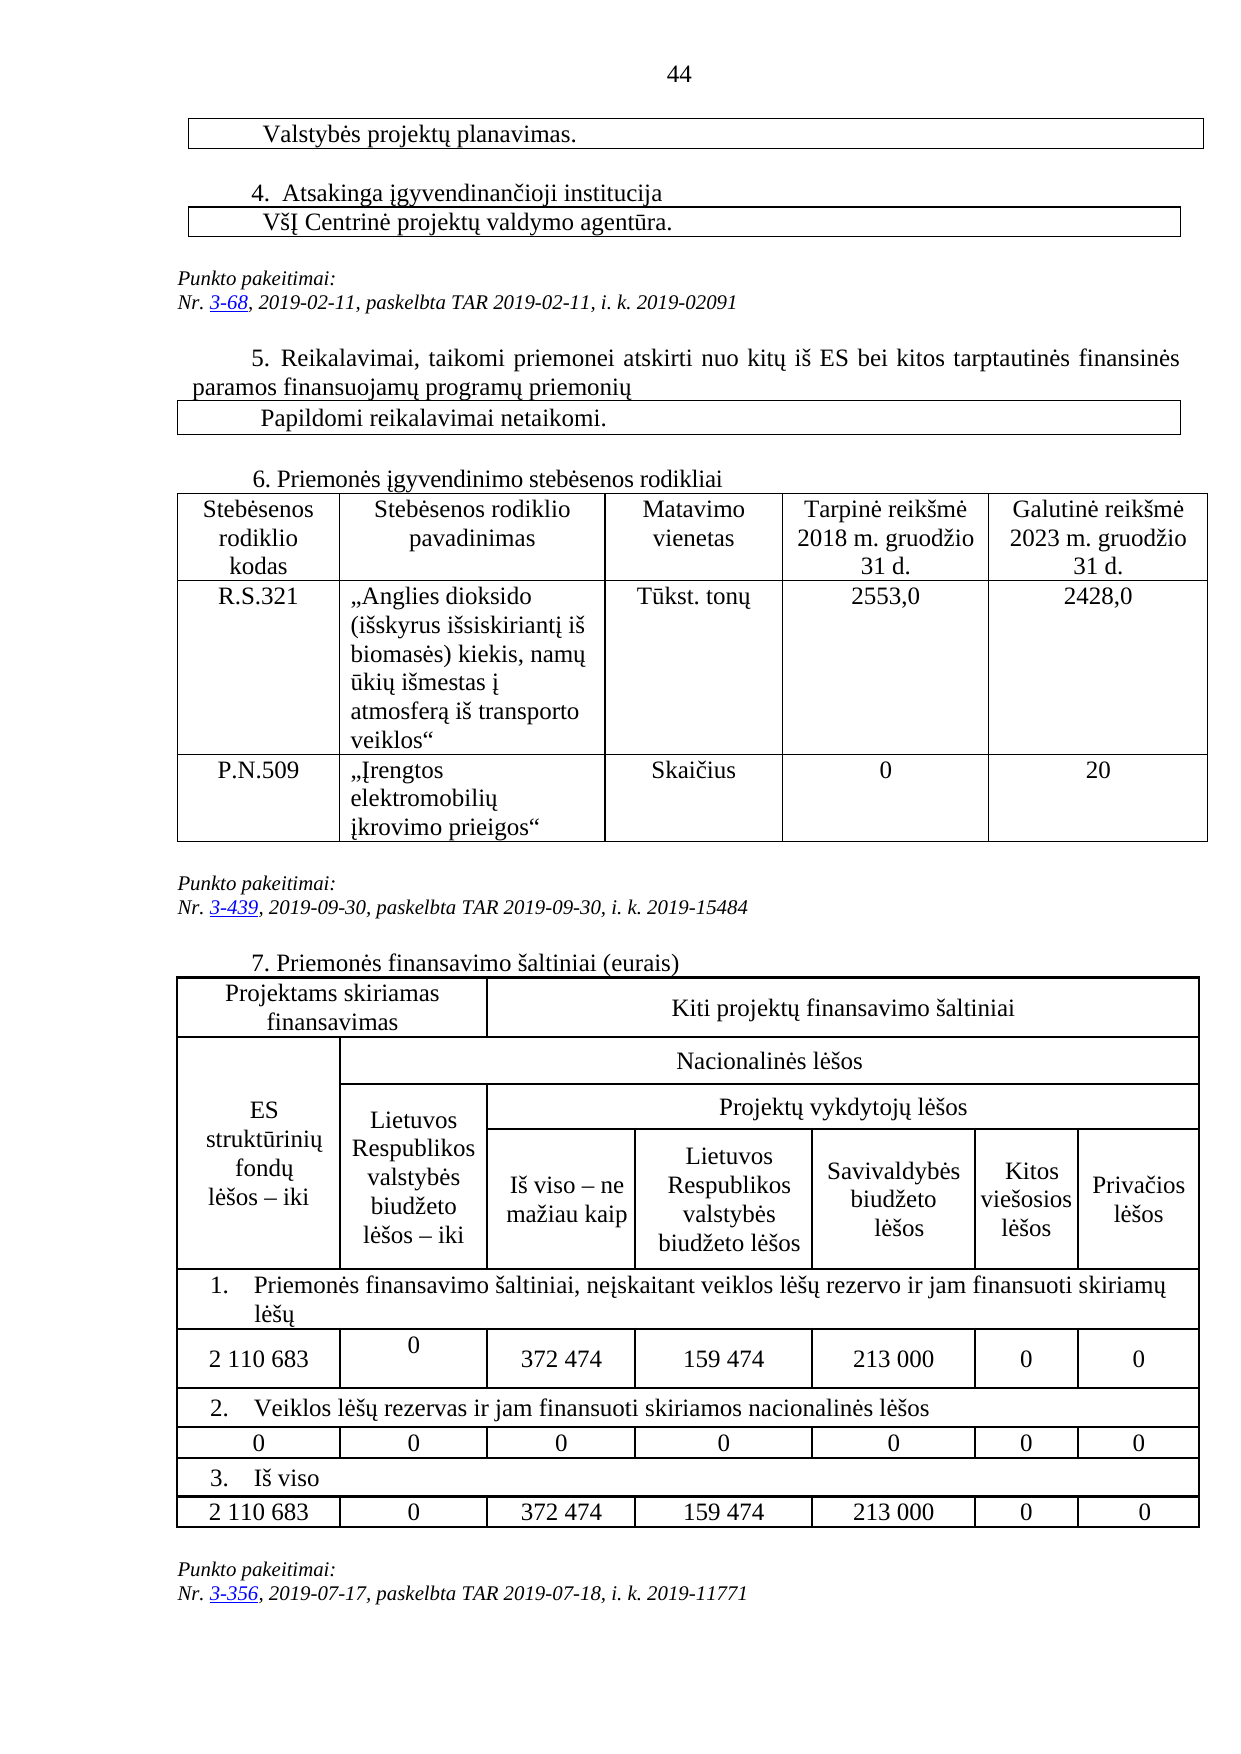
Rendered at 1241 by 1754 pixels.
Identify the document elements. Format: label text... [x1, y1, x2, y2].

text Punkto pakeitimai: [177, 1557, 1181, 1581]
table_header Tarpinė reikšmė 2018 m. gruodžio 31 d. [783, 494, 988, 580]
table_cell Savivaldybės biudžeto lėšos [813, 1130, 974, 1268]
text Nr. 3-68, 2019-02-11, paskelbta TAR 2019-02-11, i. k. 2019-02091 [177, 290, 1181, 314]
table_cell 0 [1079, 1498, 1198, 1526]
text Punkto pakeitimai: [177, 266, 1181, 290]
text Papildomi reikalavimai netaikomi. [178, 401, 1180, 434]
table_cell Kitos viešosios lėšos [976, 1130, 1077, 1268]
table_cell 0 [976, 1498, 1077, 1526]
table_cell „Anglies dioksido (išskyrus išsiskiriantį iš biomasės) kiekis, namų ūkių išmestas į atmosferą iš transporto veiklos“ [340, 581, 604, 754]
table_cell Lietuvos Respublikos valstybės biudžeto lėšos [636, 1130, 811, 1268]
table_header Matavimo vienetas [606, 494, 782, 580]
table_cell 213 000 [813, 1330, 974, 1387]
text 5. Reikalavimai, taikomi priemonei atskirti nuo kitų iš ES bei kitos tarptautinės finansinės paramos finansuojamų programų priemonių [192, 343, 1181, 400]
table_cell 0 [1079, 1428, 1198, 1457]
table_cell 0 [783, 755, 988, 841]
table_cell 0 [488, 1428, 634, 1457]
table_header VšĮ Centrinė projektų valdymo agentūra. [189, 208, 1180, 236]
table_cell 2. Veiklos lėšų rezervas ir jam finansuoti skiriamos nacionalinės lėšos [178, 1389, 1198, 1426]
table_cell „Įrengtos elektromobilių įkrovimo prieigos“ [340, 755, 604, 841]
table_cell Iš viso – ne mažiau kaip [488, 1130, 634, 1268]
table_cell 3. Iš viso [178, 1459, 1198, 1495]
table_cell 0 [976, 1428, 1077, 1457]
table_cell 0 [1079, 1330, 1198, 1387]
text Nr. 3-439, 2019-09-30, paskelbta TAR 2019-09-30, i. k. 2019-15484 [177, 895, 1181, 919]
table_header Stebėsenos rodiklio pavadinimas [340, 494, 604, 580]
table_cell 0 [341, 1330, 486, 1387]
table_cell 2 110 683 [178, 1330, 339, 1387]
table_cell Skaičius [606, 755, 782, 841]
table_cell 159 474 [636, 1498, 811, 1526]
table_cell 0 [341, 1428, 486, 1457]
table_cell 2 110 683 [178, 1498, 339, 1526]
table_cell Projektų vykdytojų lėšos [488, 1085, 1198, 1128]
table_cell ES struktūrinių fondų lėšos – iki [178, 1038, 339, 1268]
text Punkto pakeitimai: [177, 871, 1181, 895]
text 7. Priemonės finansavimo šaltiniai (eurais) [251, 948, 1181, 976]
table_cell 0 [813, 1428, 974, 1457]
table_cell 1. Priemonės finansavimo šaltiniai, neįskaitant veiklos lėšų rezervo ir jam finansuoti skiriamų lėšų [178, 1270, 1198, 1328]
table_header Kiti projektų finansavimo šaltiniai [488, 979, 1198, 1036]
table_header Valstybės projektų planavimas. [189, 119, 1203, 148]
text Nr. 3-356, 2019-07-17, paskelbta TAR 2019-07-18, i. k. 2019-11771 [177, 1581, 1181, 1605]
table_cell 0 [341, 1498, 486, 1526]
text 6. Priemonės įgyvendinimo stebėsenos rodikliai [252, 464, 1181, 493]
table_cell 372 474 [488, 1498, 634, 1526]
table_cell 2553,0 [783, 581, 988, 754]
text 4. Atsakinga įgyvendinančioji institucija [251, 178, 1181, 206]
table_cell 2428,0 [989, 581, 1207, 754]
table_cell R.S.321 [178, 581, 339, 754]
table_cell Nacionalinės lėšos [341, 1038, 1198, 1083]
table_cell Privačios lėšos [1079, 1130, 1198, 1268]
table_cell 20 [989, 755, 1207, 841]
table_cell 372 474 [488, 1330, 634, 1387]
table_cell 159 474 [636, 1330, 811, 1387]
table_cell 0 [636, 1428, 811, 1457]
table_cell Lietuvos Respublikos valstybės biudžeto lėšos – iki [341, 1085, 486, 1268]
table_cell P.N.509 [178, 755, 339, 841]
table_header Projektams skiriamas finansavimas [178, 979, 486, 1036]
table_cell 213 000 [813, 1498, 974, 1526]
table_header Stebėsenos rodiklio kodas [178, 494, 339, 580]
table_cell 0 [976, 1330, 1077, 1387]
table_header Galutinė reikšmė 2023 m. gruodžio 31 d. [989, 494, 1207, 580]
table_cell Tūkst. tonų [606, 581, 782, 754]
table_cell 0 [178, 1428, 339, 1457]
